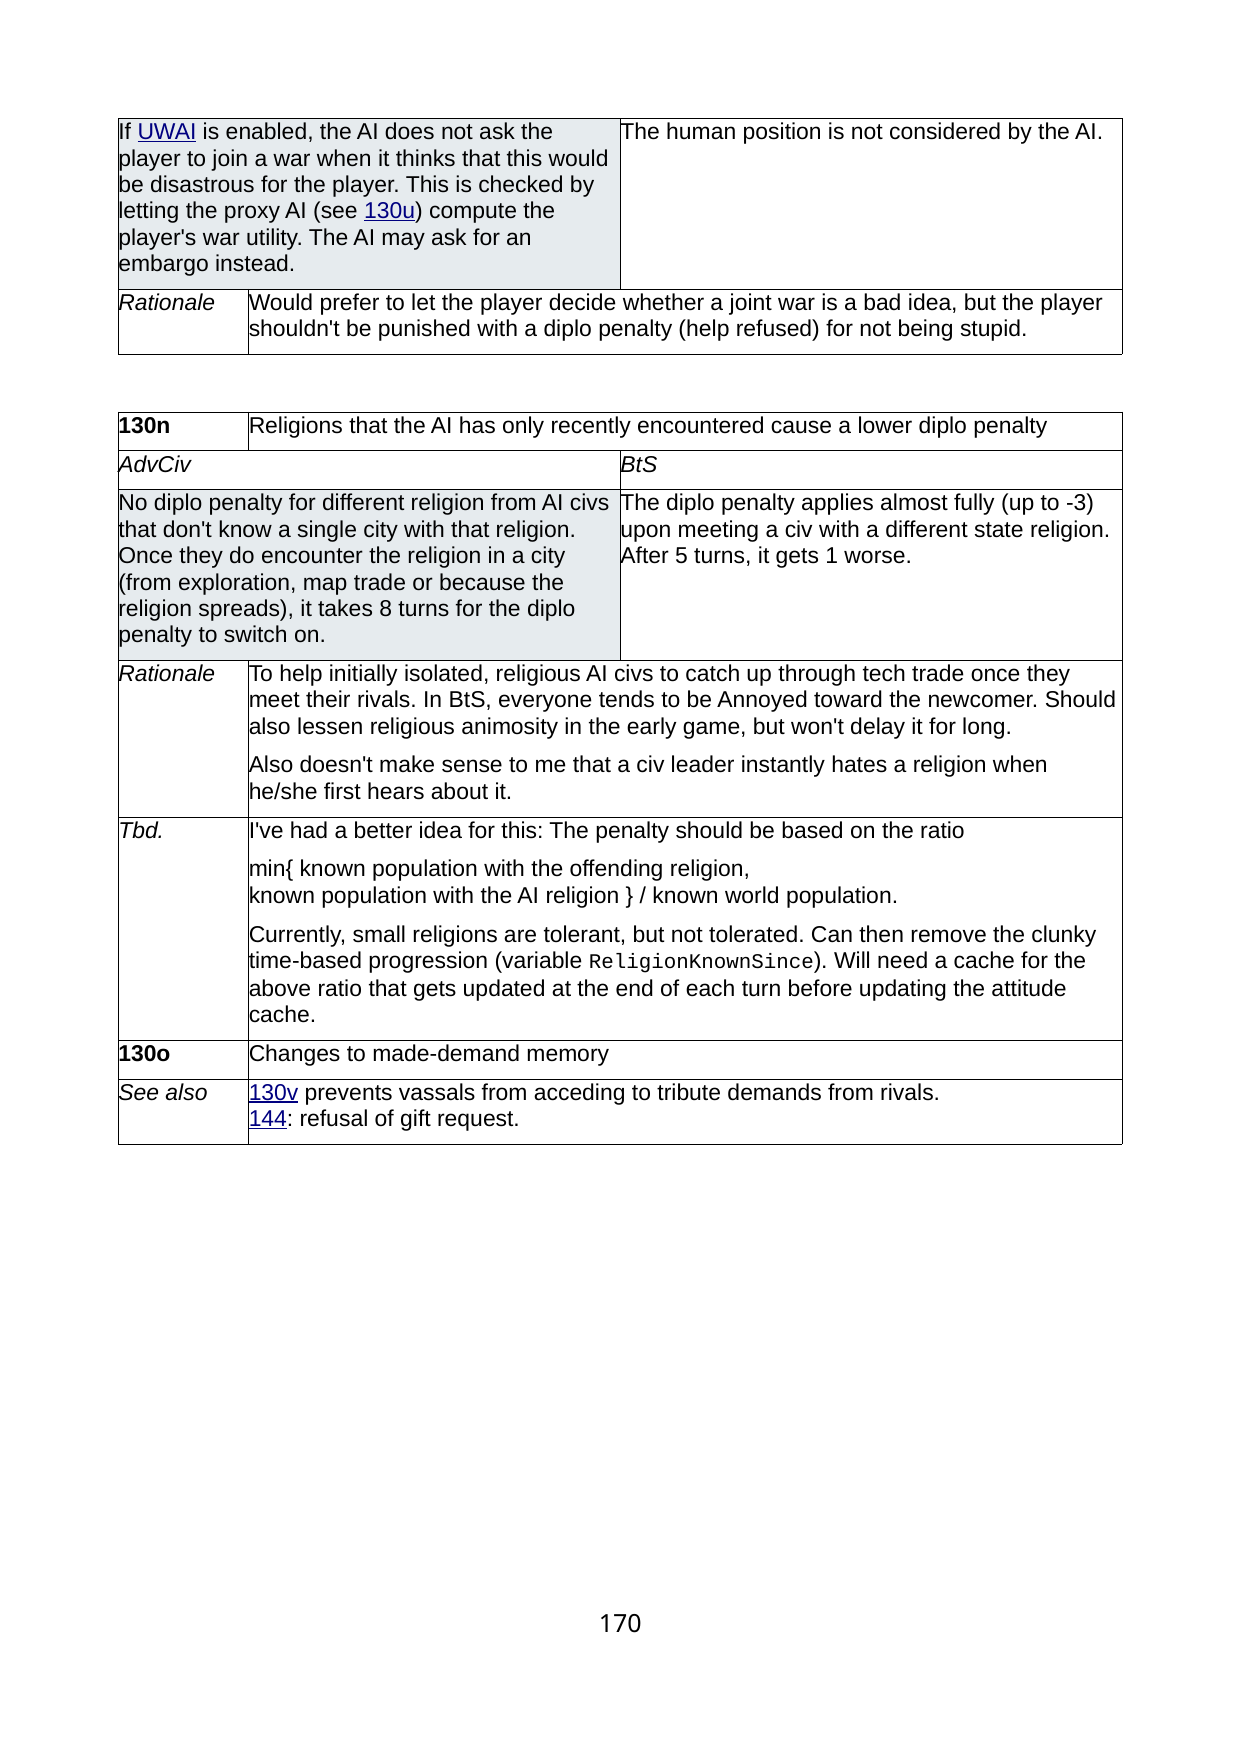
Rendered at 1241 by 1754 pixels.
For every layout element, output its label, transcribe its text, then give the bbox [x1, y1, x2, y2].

table_cell 130o [119, 1041, 248, 1078]
table_cell Would prefer to let the player decide whether a joint war is a bad idea, but the player shouldn't be punished with a diplo penalty (help refused) for not being stupid. [249, 290, 1122, 354]
table_cell I've had a better idea for this: The penalty should be based on the ratio min{ known population with the offending religion, known population with the AI religion } / known world population. Currently, small religions are tolerant, but not tolerated. Can then remove the clunky time-based progression (variable ReligionKnownSince). Will need a cache for the above ratio that gets updated at the end of each turn before updating the attitude cache. [249, 818, 1122, 1040]
table_cell AdvCiv [119, 451, 620, 489]
table_header Religions that the AI has only recently encountered cause a lower diplo penalty [249, 413, 1122, 450]
table_cell BtS [621, 451, 1122, 489]
table_cell 130v prevents vassals from acceding to tribute demands from rivals. 144: refusal of gift request. [249, 1080, 1122, 1144]
table_cell Tbd. [119, 818, 248, 1040]
table_cell Changes to made-demand memory [249, 1041, 1122, 1078]
table_cell The human position is not considered by the AI. [621, 119, 1122, 289]
table_cell Rationale [119, 661, 248, 817]
table_header 130n [119, 413, 248, 450]
table_cell Rationale [119, 290, 248, 354]
table_cell If UWAI is enabled, the AI does not ask the player to join a war when it thinks that this would be disastrous for the player. This is checked by letting the proxy AI (see 130u) compute the player's war utility. The AI may ask for an embargo instead. [119, 119, 620, 289]
table_cell The diplo penalty applies almost fully (up to -3) upon meeting a civ with a different state religion. After 5 turns, it gets 1 worse. [621, 490, 1122, 660]
table_cell See also [119, 1080, 248, 1144]
table_cell No diplo penalty for different religion from AI civs that don't know a single city with that religion. Once they do encounter the religion in a city (from exploration, map trade or because the religion spreads), it takes 8 turns for the diplo penalty to switch on. [119, 490, 620, 660]
table_cell To help initially isolated, religious AI civs to catch up through tech trade once they meet their rivals. In BtS, everyone tends to be Annoyed toward the newcomer. Should also lessen religious animosity in the early game, but won't delay it for long. Also doesn't make sense to me that a civ leader instantly hates a religion when he/she first hears about it. [249, 661, 1122, 817]
